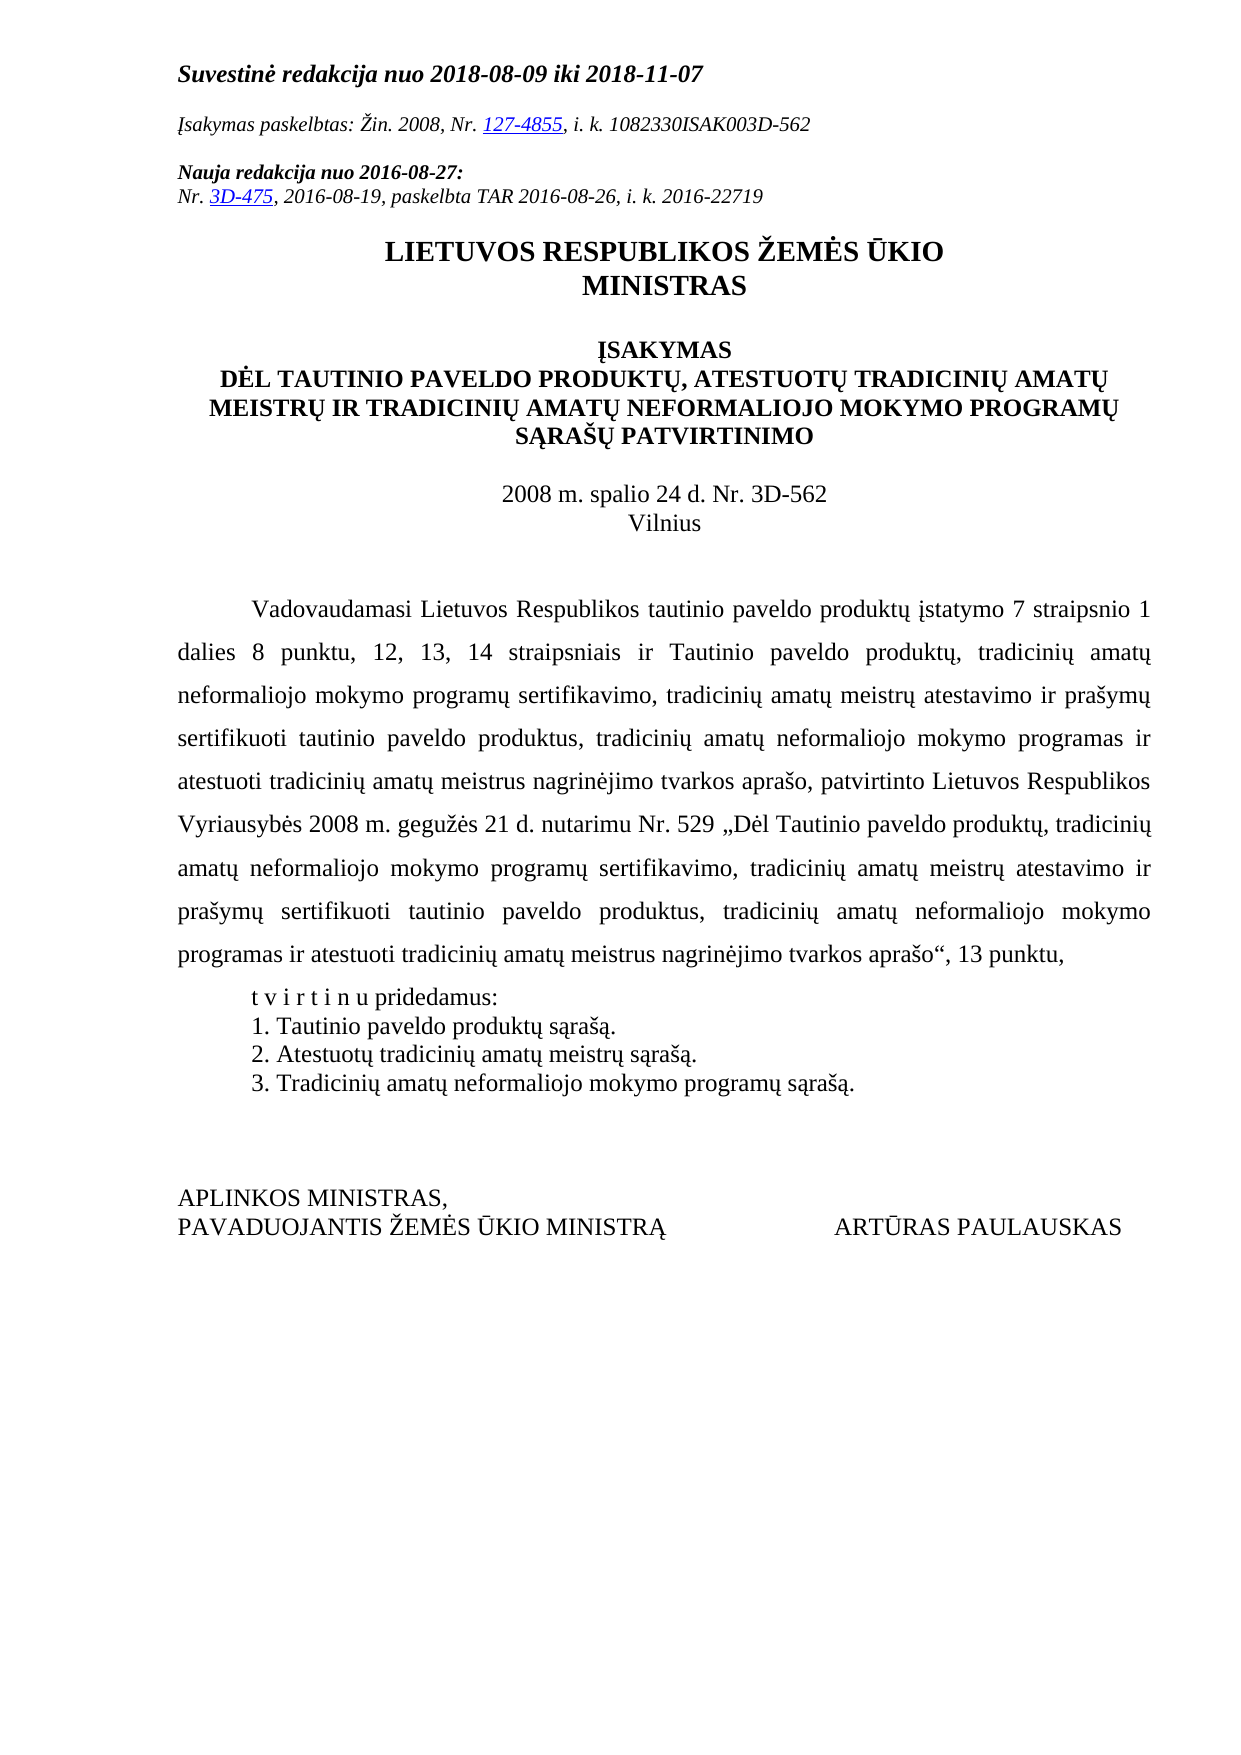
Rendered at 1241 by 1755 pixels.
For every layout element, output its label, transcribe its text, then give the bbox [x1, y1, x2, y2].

text t v i r t i n u pridedamus: [177, 982, 1152, 1011]
text Suvestinė redakcija nuo 2018-08-09 iki 2018-11-07 [177, 59, 1152, 88]
text Nr. 3D-475, 2016-08-19, paskelbta TAR 2016-08-26, i. k. 2016-22719 [177, 184, 1152, 208]
text LIETUVOS RESPUBLIKOS ŽEMĖS ŪKIO [177, 234, 1152, 268]
text 3. Tradicinių amatų neformaliojo mokymo programų sąrašą. [177, 1068, 1152, 1097]
text PAVADUOJANTIS ŽEMĖS ŪKIO MINISTRĄ ARTŪRAS PAULAUSKAS [177, 1212, 1152, 1241]
text MINISTRAS [177, 268, 1152, 302]
text 2. Atestuotų tradicinių amatų meistrų sąrašą. [177, 1039, 1152, 1068]
text APLINKOS MINISTRAS, [177, 1183, 1152, 1212]
text DĖL TAUTINIO PAVELDO PRODUKTŲ, ATESTUOTŲ TRADICINIŲ AMATŲ MEISTRŲ IR TRADICINIŲ AMATŲ NEFORMALIOJO MOKYMO PROGRAMŲ SĄRAŠŲ PATVIRTINIMO [177, 364, 1152, 450]
text Įsakymas paskelbtas: Žin. 2008, Nr. 127-4855, i. k. 1082330ISAK003D-562 [177, 112, 1152, 136]
text Vilnius [177, 508, 1152, 536]
text ĮSAKYMAS [177, 335, 1152, 364]
text 1. Tautinio paveldo produktų sąrašą. [177, 1011, 1152, 1039]
text Vadovaudamasi Lietuvos Respublikos tautinio paveldo produktų įstatymo 7 straipsnio 1 dalies 8 punktu, 12, 13, 14 straipsniais ir Tautinio paveldo produktų, tradicinių amatų neformaliojo mokymo programų sertifikavimo, tradicinių amatų meistrų atestavimo ir prašymų sertifikuoti tautinio paveldo produktus, tradicinių amatų neformaliojo mokymo programas ir atestuoti tradicinių amatų meistrus nagrinėjimo tvarkos aprašo, patvirtinto Lietuvos Respublikos Vyriausybės 2008 m. gegužės 21 d. nutarimu Nr. 529 „Dėl Tautinio paveldo produktų, tradicinių amatų neformaliojo mokymo programų sertifikavimo, tradicinių amatų meistrų atestavimo ir prašymų sertifikuoti tautinio paveldo produktus, tradicinių amatų neformaliojo mokymo programas ir atestuoti tradicinių amatų meistrus nagrinėjimo tvarkos aprašo“, 13 punktu, [177, 594, 1152, 968]
text 2008 m. spalio 24 d. Nr. 3D-562 [177, 479, 1152, 508]
text Nauja redakcija nuo 2016-08-27: [177, 160, 1152, 184]
